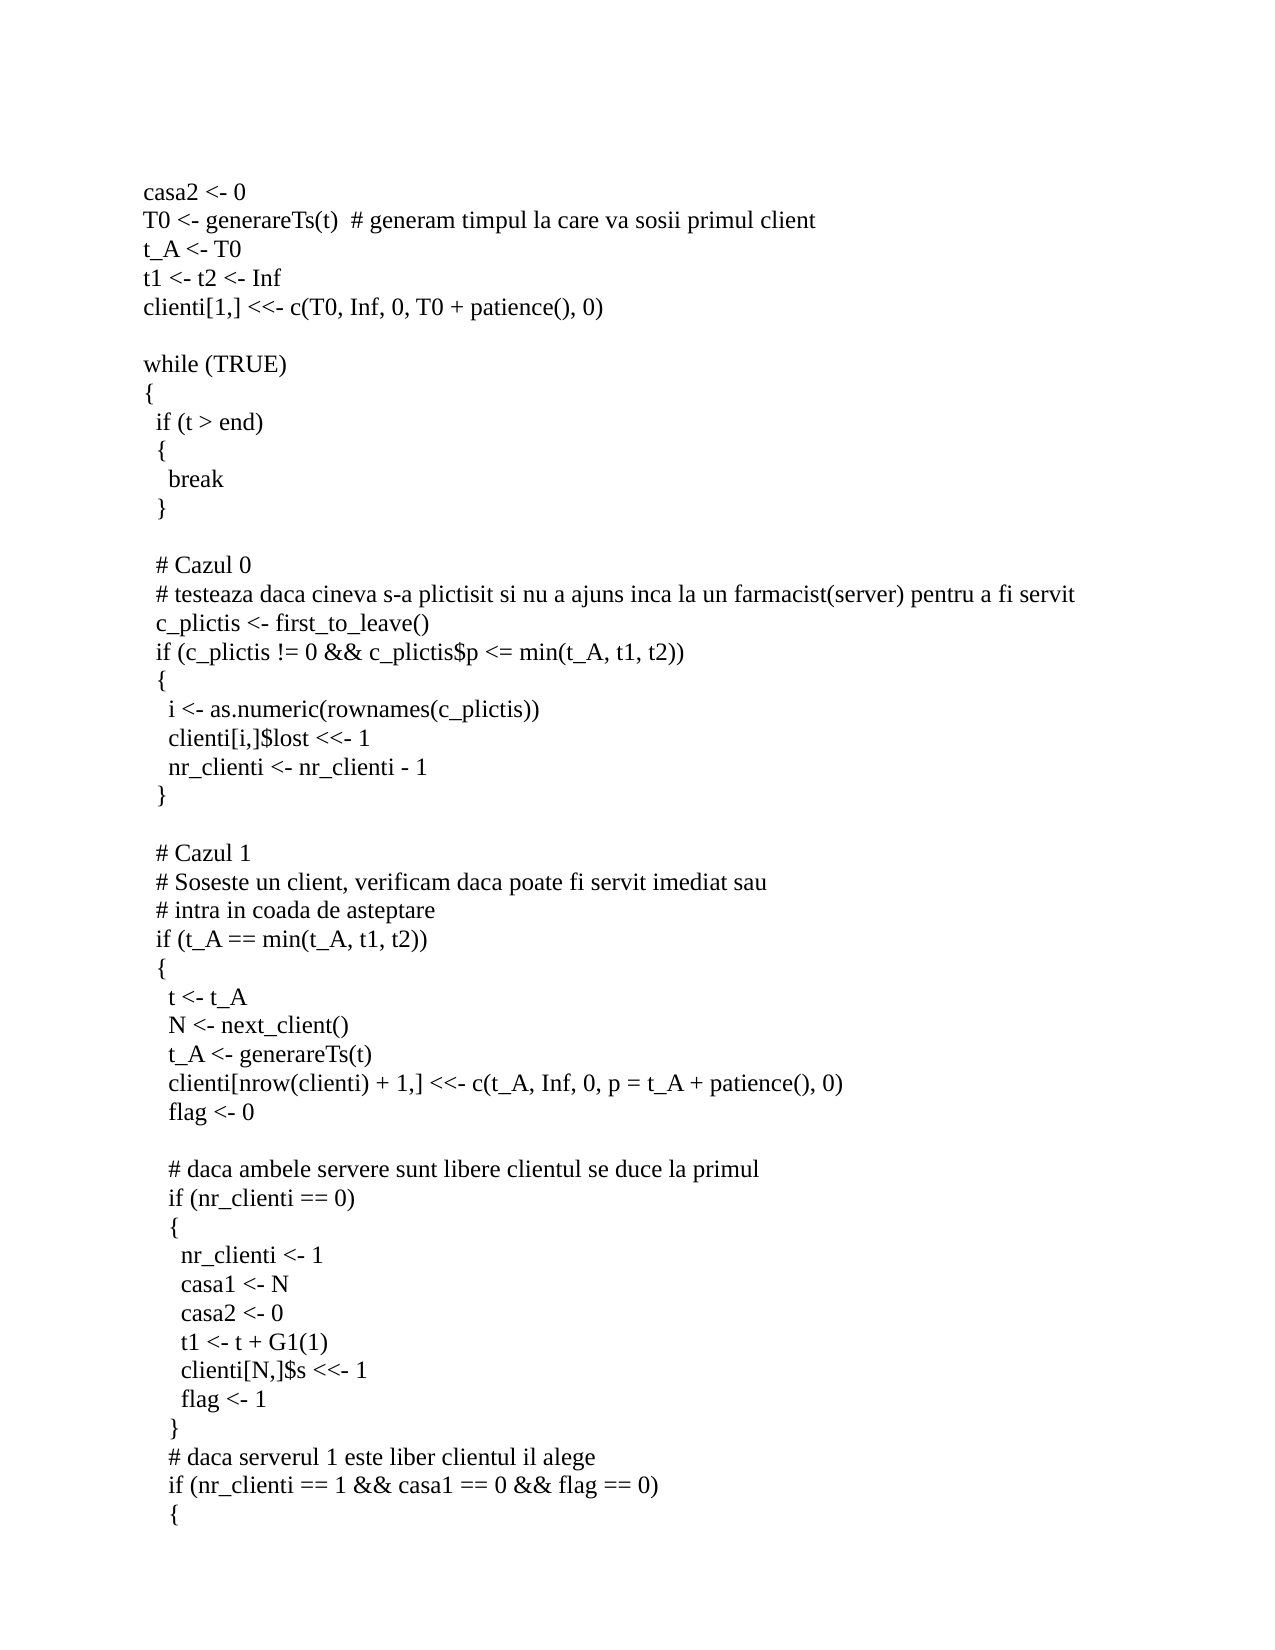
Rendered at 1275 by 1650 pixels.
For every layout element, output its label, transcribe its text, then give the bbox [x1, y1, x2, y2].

text } [118, 781, 1157, 809]
text casa2 <- 0 [118, 177, 1157, 206]
text if (t > end) [118, 407, 1157, 436]
text clienti[N,]$s <<- 1 [118, 1356, 1157, 1384]
text c_plictis <- first_to_leave() [118, 608, 1157, 637]
text casa2 <- 0 [118, 1298, 1157, 1327]
text i <- as.numeric(rownames(c_plictis)) [118, 694, 1157, 723]
text flag <- 0 [118, 1097, 1157, 1126]
text # Soseste un client, verificam daca poate fi servit imediat sau [118, 867, 1157, 896]
text # Cazul 1 [118, 838, 1157, 867]
text clienti[nrow(clienti) + 1,] <<- c(t_A, Inf, 0, p = t_A + patience(), 0) [118, 1068, 1157, 1097]
text clienti[1,] <<- c(T0, Inf, 0, T0 + patience(), 0) [118, 292, 1157, 321]
text N <- next_client() [118, 1011, 1157, 1039]
text nr_clienti <- 1 [118, 1241, 1157, 1269]
text nr_clienti <- nr_clienti - 1 [118, 752, 1157, 781]
text t <- t_A [118, 982, 1157, 1011]
text t_A <- generareTs(t) [118, 1039, 1157, 1068]
text if (nr_clienti == 0) [118, 1183, 1157, 1212]
text # intra in coada de asteptare [118, 896, 1157, 924]
text T0 <- generareTs(t) # generam timpul la care va sosii primul client [118, 206, 1157, 234]
text if (c_plictis != 0 && c_plictis$p <= min(t_A, t1, t2)) [118, 637, 1157, 666]
text break [118, 464, 1157, 493]
text if (t_A == min(t_A, t1, t2)) [118, 924, 1157, 953]
text { [118, 1499, 1157, 1528]
text { [118, 436, 1157, 464]
text { [118, 953, 1157, 982]
text t1 <- t + G1(1) [118, 1327, 1157, 1356]
text while (TRUE) [118, 349, 1157, 378]
text # Cazul 0 [118, 551, 1157, 579]
text # daca serverul 1 este liber clientul il alege [118, 1442, 1157, 1471]
text } [118, 493, 1157, 522]
text t1 <- t2 <- Inf [118, 263, 1157, 292]
text if (nr_clienti == 1 && casa1 == 0 && flag == 0) [118, 1471, 1157, 1499]
text { [118, 666, 1157, 694]
text } [118, 1413, 1157, 1442]
text t_A <- T0 [118, 234, 1157, 263]
text { [118, 1212, 1157, 1241]
text clienti[i,]$lost <<- 1 [118, 723, 1157, 752]
text { [118, 378, 1157, 407]
text casa1 <- N [118, 1269, 1157, 1298]
text # daca ambele servere sunt libere clientul se duce la primul [118, 1154, 1157, 1183]
text # testeaza daca cineva s-a plictisit si nu a ajuns inca la un farmacist(server) pentru a fi servit [118, 579, 1157, 608]
text flag <- 1 [118, 1384, 1157, 1413]
